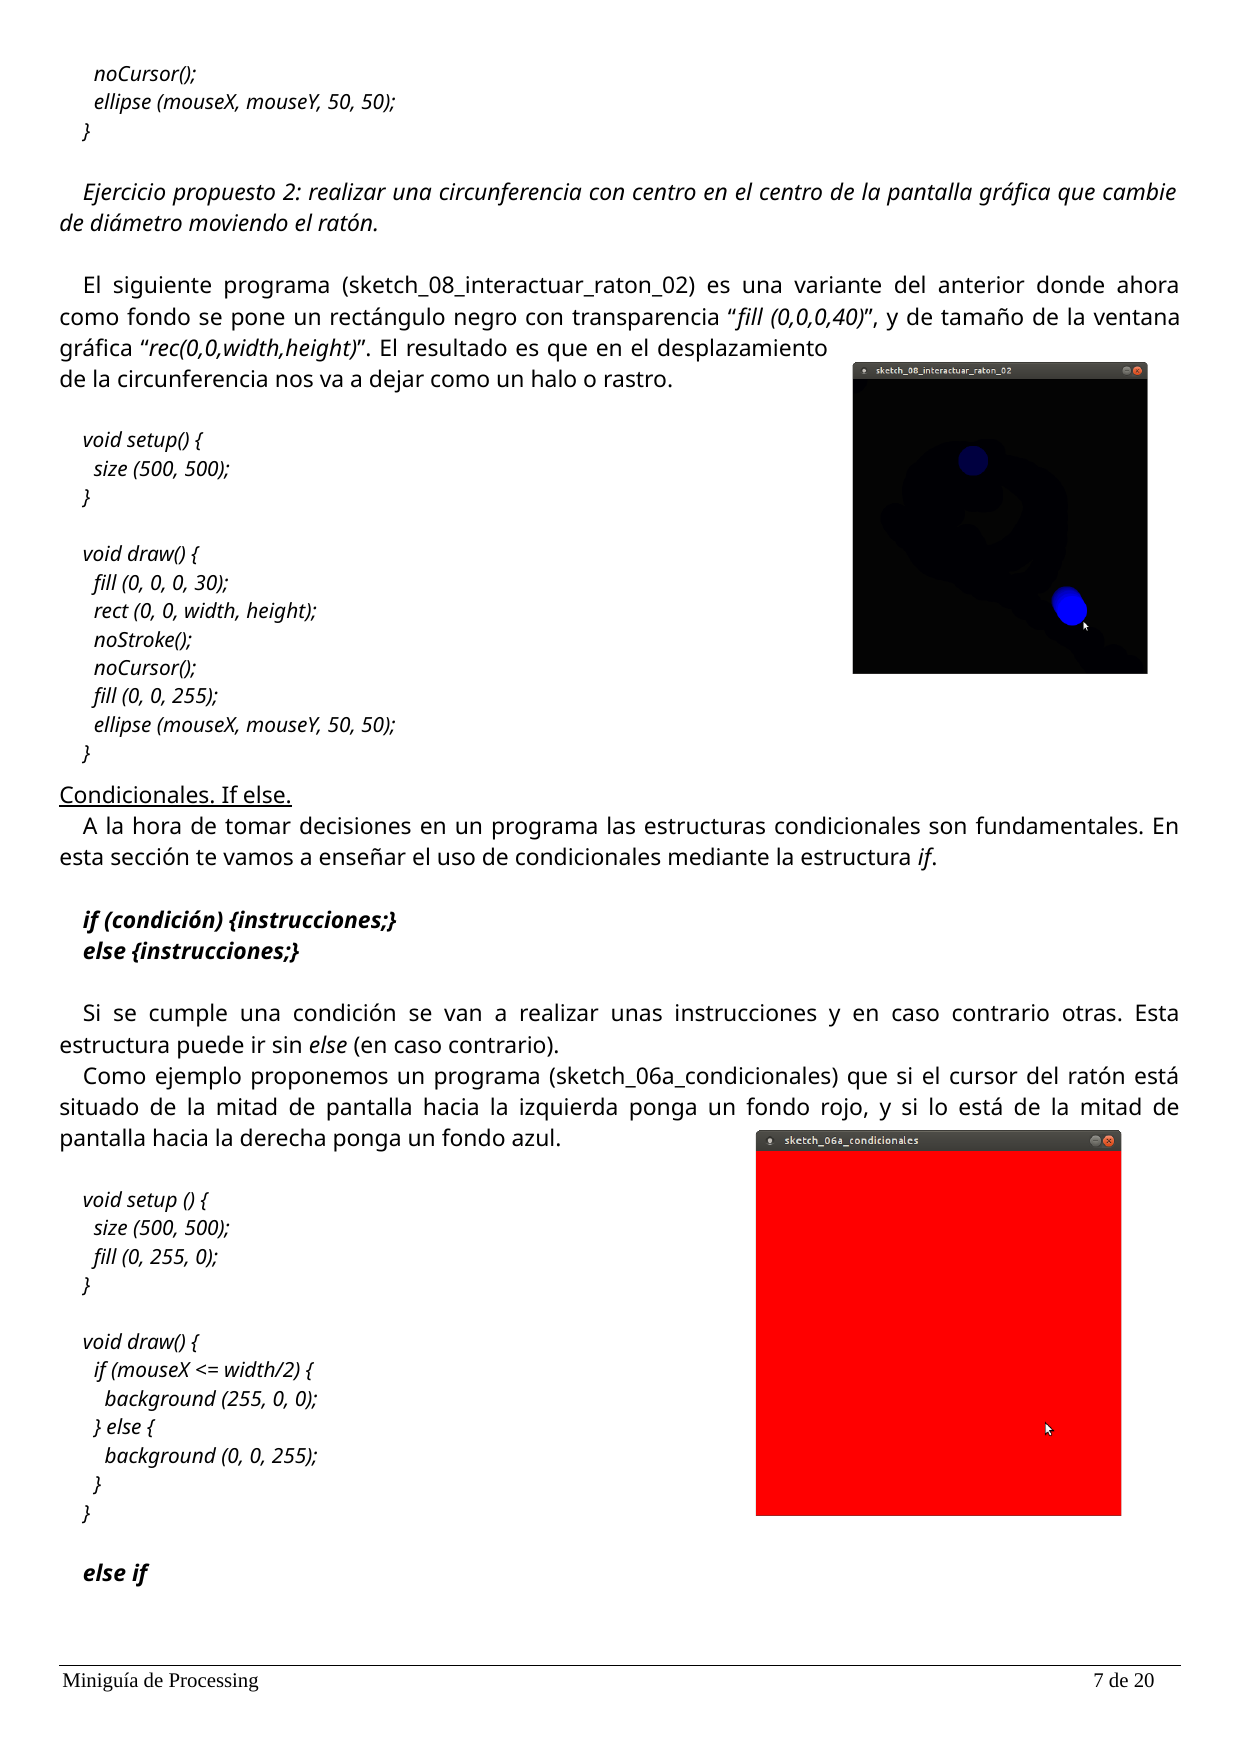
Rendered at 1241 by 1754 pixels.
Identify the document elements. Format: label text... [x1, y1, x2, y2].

text [1122, 1270, 1181, 1299]
text size (500, 500); [59, 454, 852, 482]
text void setup() { [59, 426, 852, 454]
text } [59, 1270, 755, 1299]
text } else { [59, 1412, 755, 1441]
text Ejercicio propuesto 2: realizar una circunferencia con centro en el centro de la pantalla gráfica que cambie de diámetro moviendo el ratón. [59, 176, 1181, 238]
text [1148, 539, 1181, 568]
text } [59, 1469, 755, 1498]
text fill (0, 0, 0, 30); [59, 568, 852, 596]
text fill (0, 255, 0); [59, 1242, 755, 1270]
text if (condición) {instrucciones;} [59, 904, 1181, 935]
text [1122, 1469, 1181, 1498]
text [1122, 1412, 1181, 1441]
text background (255, 0, 0); [59, 1384, 755, 1412]
text void setup () { [59, 1185, 755, 1213]
text else {instrucciones;} [59, 935, 1181, 966]
text Condicionales. If else. [59, 779, 1181, 810]
text [1122, 1213, 1181, 1242]
text [1122, 1384, 1181, 1412]
text A la hora de tomar decisiones en un programa las estructuras condicionales son fundamentales. En esta sección te vamos a enseñar el uso de condicionales mediante la estructura if. [59, 810, 1181, 872]
text [1148, 568, 1181, 596]
text } [59, 482, 852, 511]
text if (mouseX <= width/2) { [59, 1356, 755, 1384]
picture [755, 1130, 1122, 1516]
text rect (0, 0, width, height); [59, 596, 852, 625]
text [1148, 482, 1181, 511]
text [1122, 1441, 1181, 1469]
text [1148, 596, 1181, 625]
text noCursor(); [59, 59, 1181, 87]
text } [59, 1498, 1181, 1526]
text Como ejemplo proponemos un programa (sketch_06a_condicionales) que si el cursor del ratón está situado de la mitad de pantalla hacia la izquierda ponga un fondo rojo, y si lo está de la mitad de pantalla hacia la derecha ponga un fondo azul. [59, 1060, 1181, 1154]
text [1122, 1185, 1181, 1213]
text [1148, 454, 1181, 482]
picture [852, 362, 1148, 674]
text } [59, 738, 1181, 767]
text [1122, 1356, 1181, 1384]
text noCursor(); [59, 653, 1181, 682]
text noStroke(); [59, 625, 852, 653]
text El siguiente programa (sketch_08_interactuar_raton_02) es una variante del anterior donde ahora como fondo se pone un rectángulo negro con transparencia “fill (0,0,0,40)”, y de tamaño de la ventana gráfica “rec(0,0,width,height)”. El resultado es que en el desplazamiento de la circunferencia nos va a dejar como un halo o rastro. [59, 269, 1181, 394]
text void draw() { [59, 1327, 755, 1356]
text ellipse (mouseX, mouseY, 50, 50); [59, 87, 1181, 116]
text else if [59, 1557, 1181, 1589]
text Si se cumple una condición se van a realizar unas instrucciones y en caso contrario otras. Esta estructura puede ir sin else (en caso contrario). [59, 997, 1181, 1060]
text fill (0, 0, 255); [59, 682, 1181, 710]
text [1122, 1242, 1181, 1270]
text } [59, 116, 1181, 144]
text size (500, 500); [59, 1213, 755, 1242]
text ellipse (mouseX, mouseY, 50, 50); [59, 710, 1181, 738]
text [1122, 1327, 1181, 1356]
text [1148, 426, 1181, 454]
text background (0, 0, 255); [59, 1441, 755, 1469]
text void draw() { [59, 539, 852, 568]
text [1148, 625, 1181, 653]
